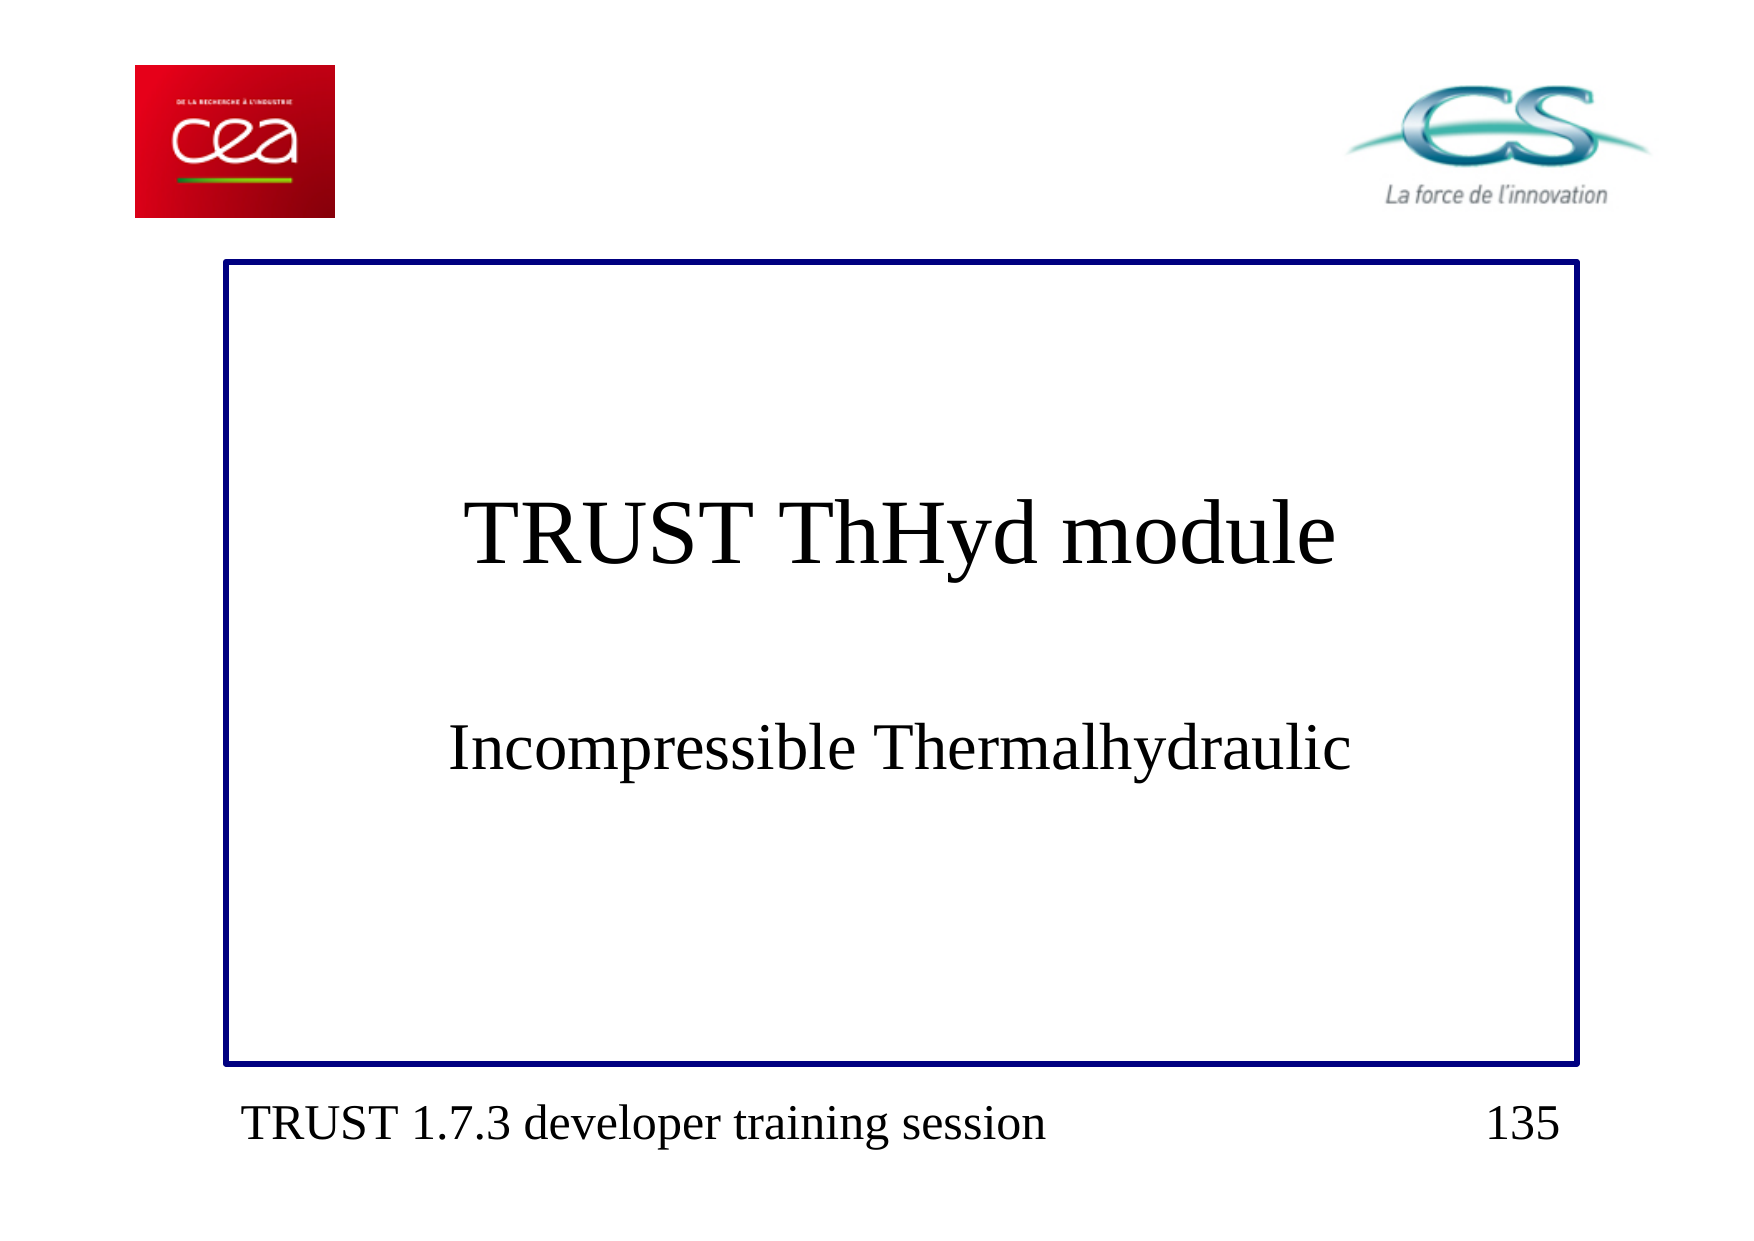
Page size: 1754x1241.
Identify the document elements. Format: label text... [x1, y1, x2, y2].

picture [1340, 73, 1662, 218]
picture [135, 65, 335, 218]
subtitle Incompressible Thermalhydraulic [344, 694, 1458, 982]
title [225, 621, 1577, 1064]
title [225, 261, 1577, 432]
title TRUST ThHyd module [225, 432, 1577, 621]
